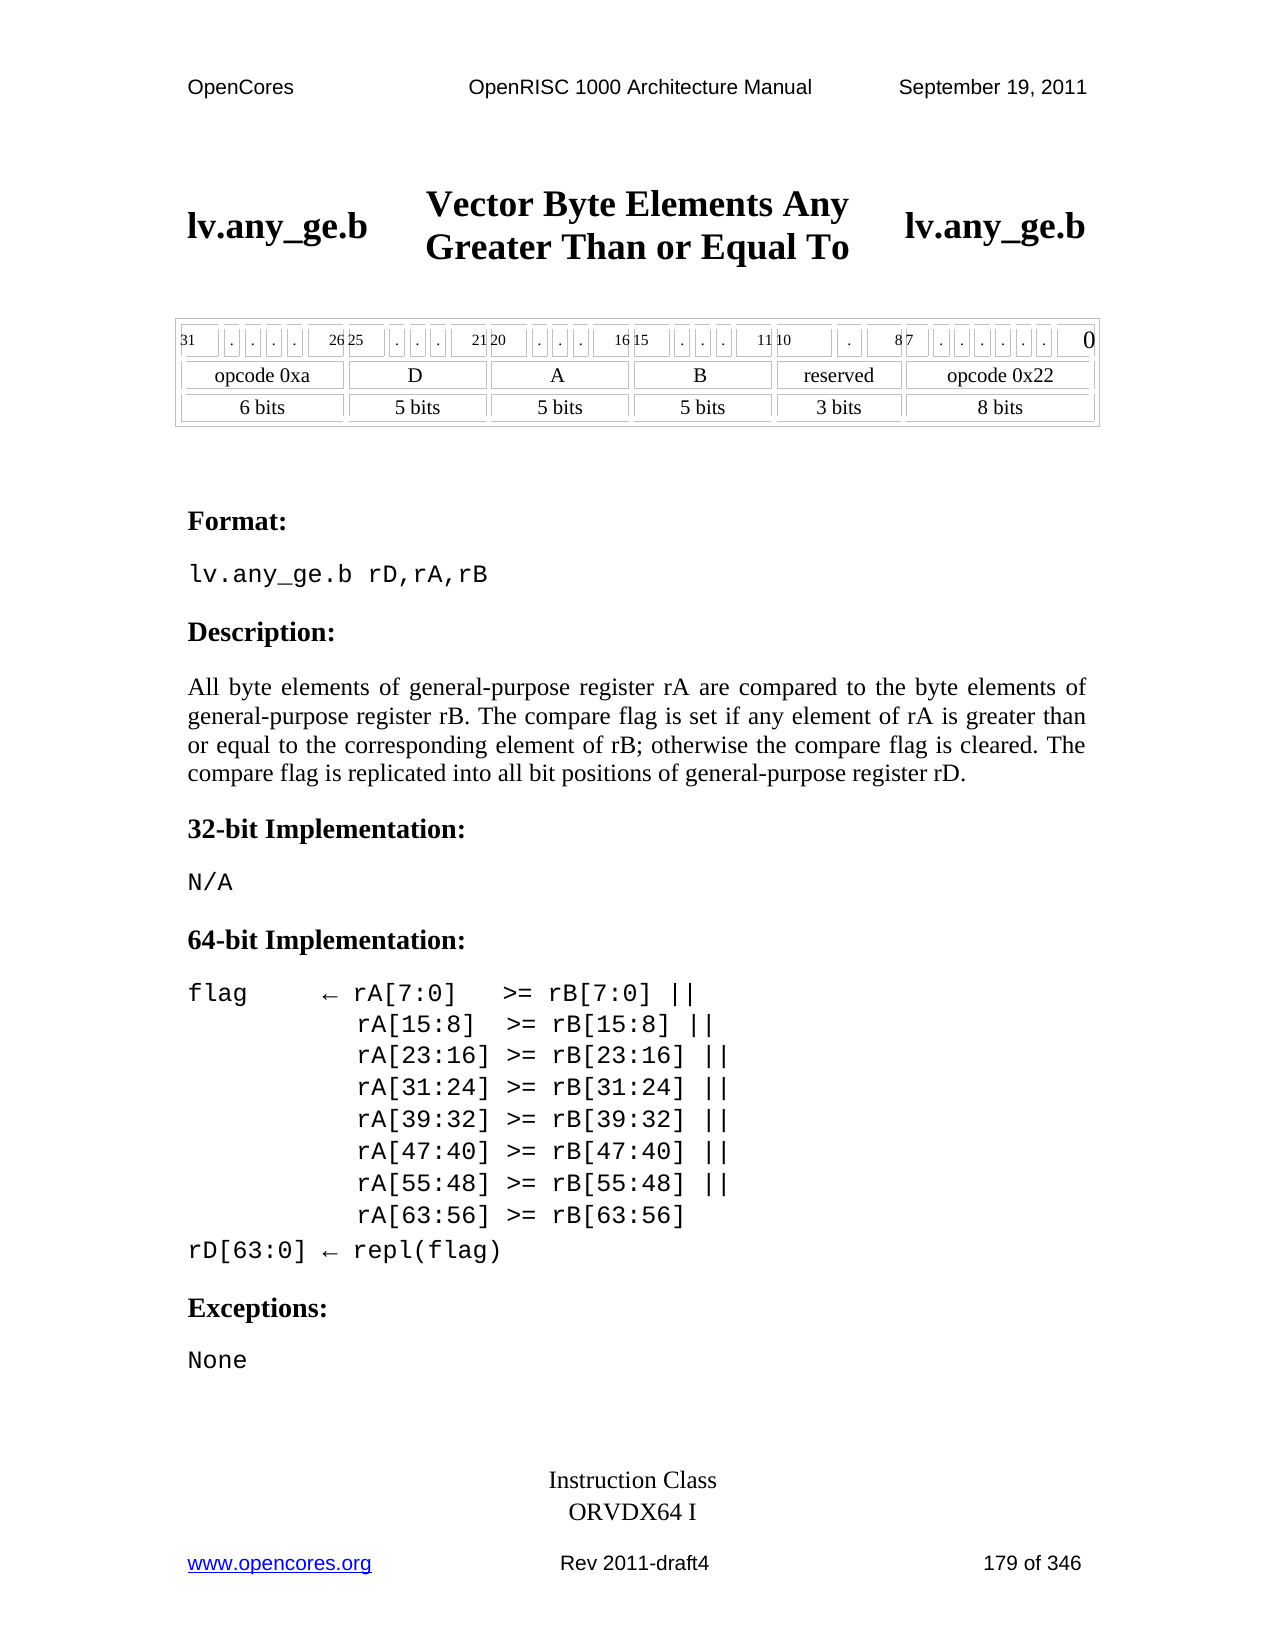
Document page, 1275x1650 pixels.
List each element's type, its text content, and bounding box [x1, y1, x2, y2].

text 64-bit Implementation: [187, 923, 1087, 955]
text None [187, 1348, 1087, 1376]
text flag ← rA[7:0] >= rB[7:0] || rA[15:8] >= rB[15:8] || rA[23:16] >= rB[23:16] || rA[31:24] >= rB[31:24] || rA[39:32] >= rB[39:32] || rA[47:40] >= rB[47:40] || rA[55:48] >= rB[55:48] || rA[63:56] >= rB[63:56] rD[63:0] ← repl(flag) [187, 980, 1087, 1266]
text All byte elements of general-purpose register rA are compared to the byte elements of general-purpose register rB. The compare flag is set if any element of rA is greater than or equal to the corresponding element of rB; otherwise the compare flag is cleared. The compare flag is replicated into all bit positions of general-purpose register rD. [187, 672, 1087, 787]
text lv.any_ge.b rD,rA,rB [187, 561, 1087, 590]
text Exceptions: [187, 1291, 1087, 1323]
text Format: [187, 504, 1087, 536]
text Description: [187, 615, 1087, 647]
text N/A [187, 869, 1087, 898]
text 32-bit Implementation: [187, 812, 1087, 844]
